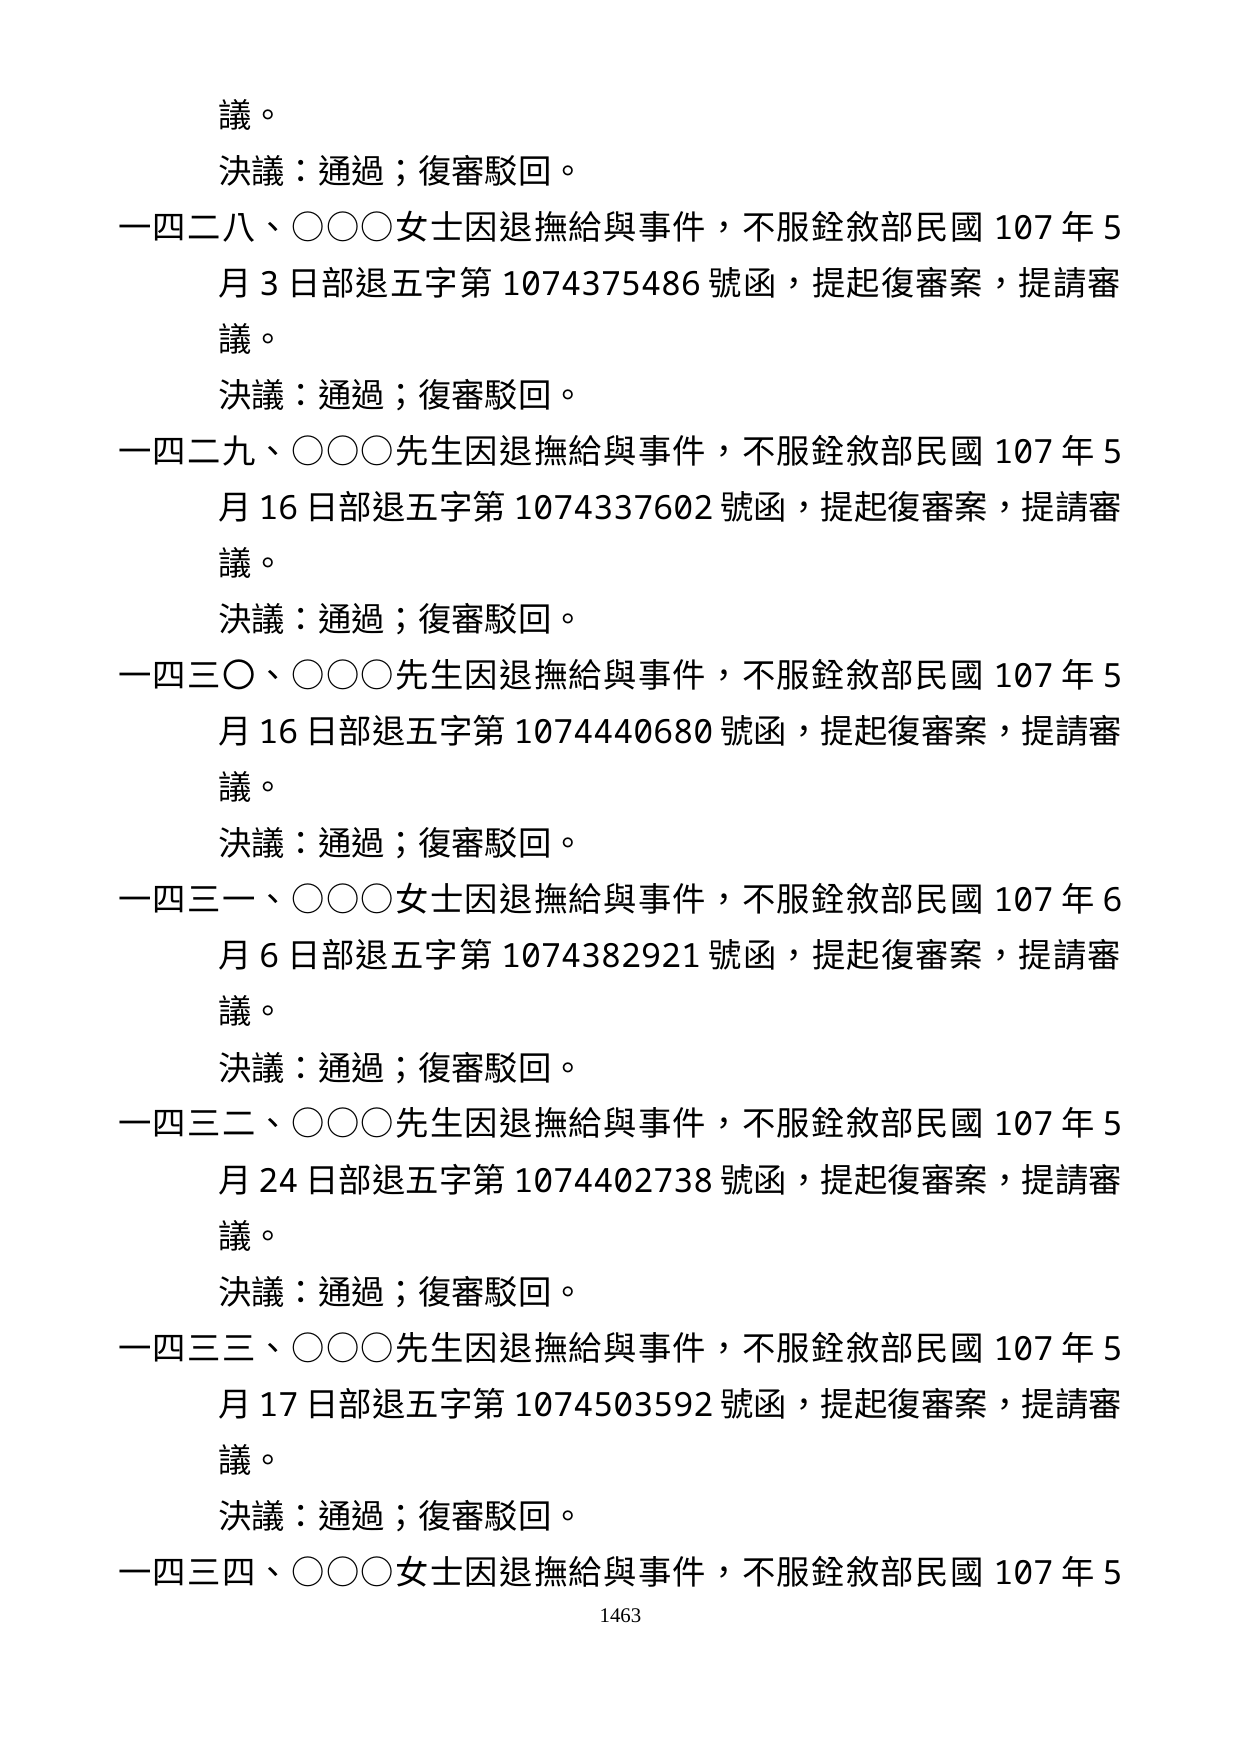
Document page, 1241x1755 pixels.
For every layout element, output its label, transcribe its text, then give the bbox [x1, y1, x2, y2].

text 決議：通過；復審駁回。 [218, 369, 1122, 417]
text 一四三四、○○○女士因退撫給與事件，不服銓敘部民國107年5 [118, 1546, 1122, 1594]
text 一四三三、○○○先生因退撫給與事件，不服銓敘部民國107年5月17日部退五字第1074503592號函，提起復審案，提請審議。 [118, 1321, 1122, 1482]
text 決議：通過；復審駁回。 [218, 144, 1122, 193]
text 一四三一、○○○女士因退撫給與事件，不服銓敘部民國107年6月6日部退五字第1074382921號函，提起復審案，提請審議。 [118, 873, 1122, 1033]
text 決議：通過；復審駁回。 [218, 1265, 1122, 1314]
text 一四二八、○○○女士因退撫給與事件，不服銓敘部民國107年5月3日部退五字第1074375486號函，提起復審案，提請審議。 [118, 201, 1122, 361]
text 決議：通過；復審駁回。 [218, 593, 1122, 641]
text 一四三〇、○○○先生因退撫給與事件，不服銓敘部民國107年5月16日部退五字第1074440680號函，提起復審案，提請審議。 [118, 649, 1122, 809]
text 一四三二、○○○先生因退撫給與事件，不服銓敘部民國107年5月24日部退五字第1074402738號函，提起復審案，提請審議。 [118, 1097, 1122, 1258]
text 決議：通過；復審駁回。 [218, 817, 1122, 865]
text 決議：通過；復審駁回。 [218, 1041, 1122, 1089]
text 一四二九、○○○先生因退撫給與事件，不服銓敘部民國107年5月16日部退五字第1074337602號函，提起復審案，提請審議。 [118, 425, 1122, 585]
text 決議：通過；復審駁回。 [218, 1489, 1122, 1538]
text 議。 [118, 89, 1122, 137]
